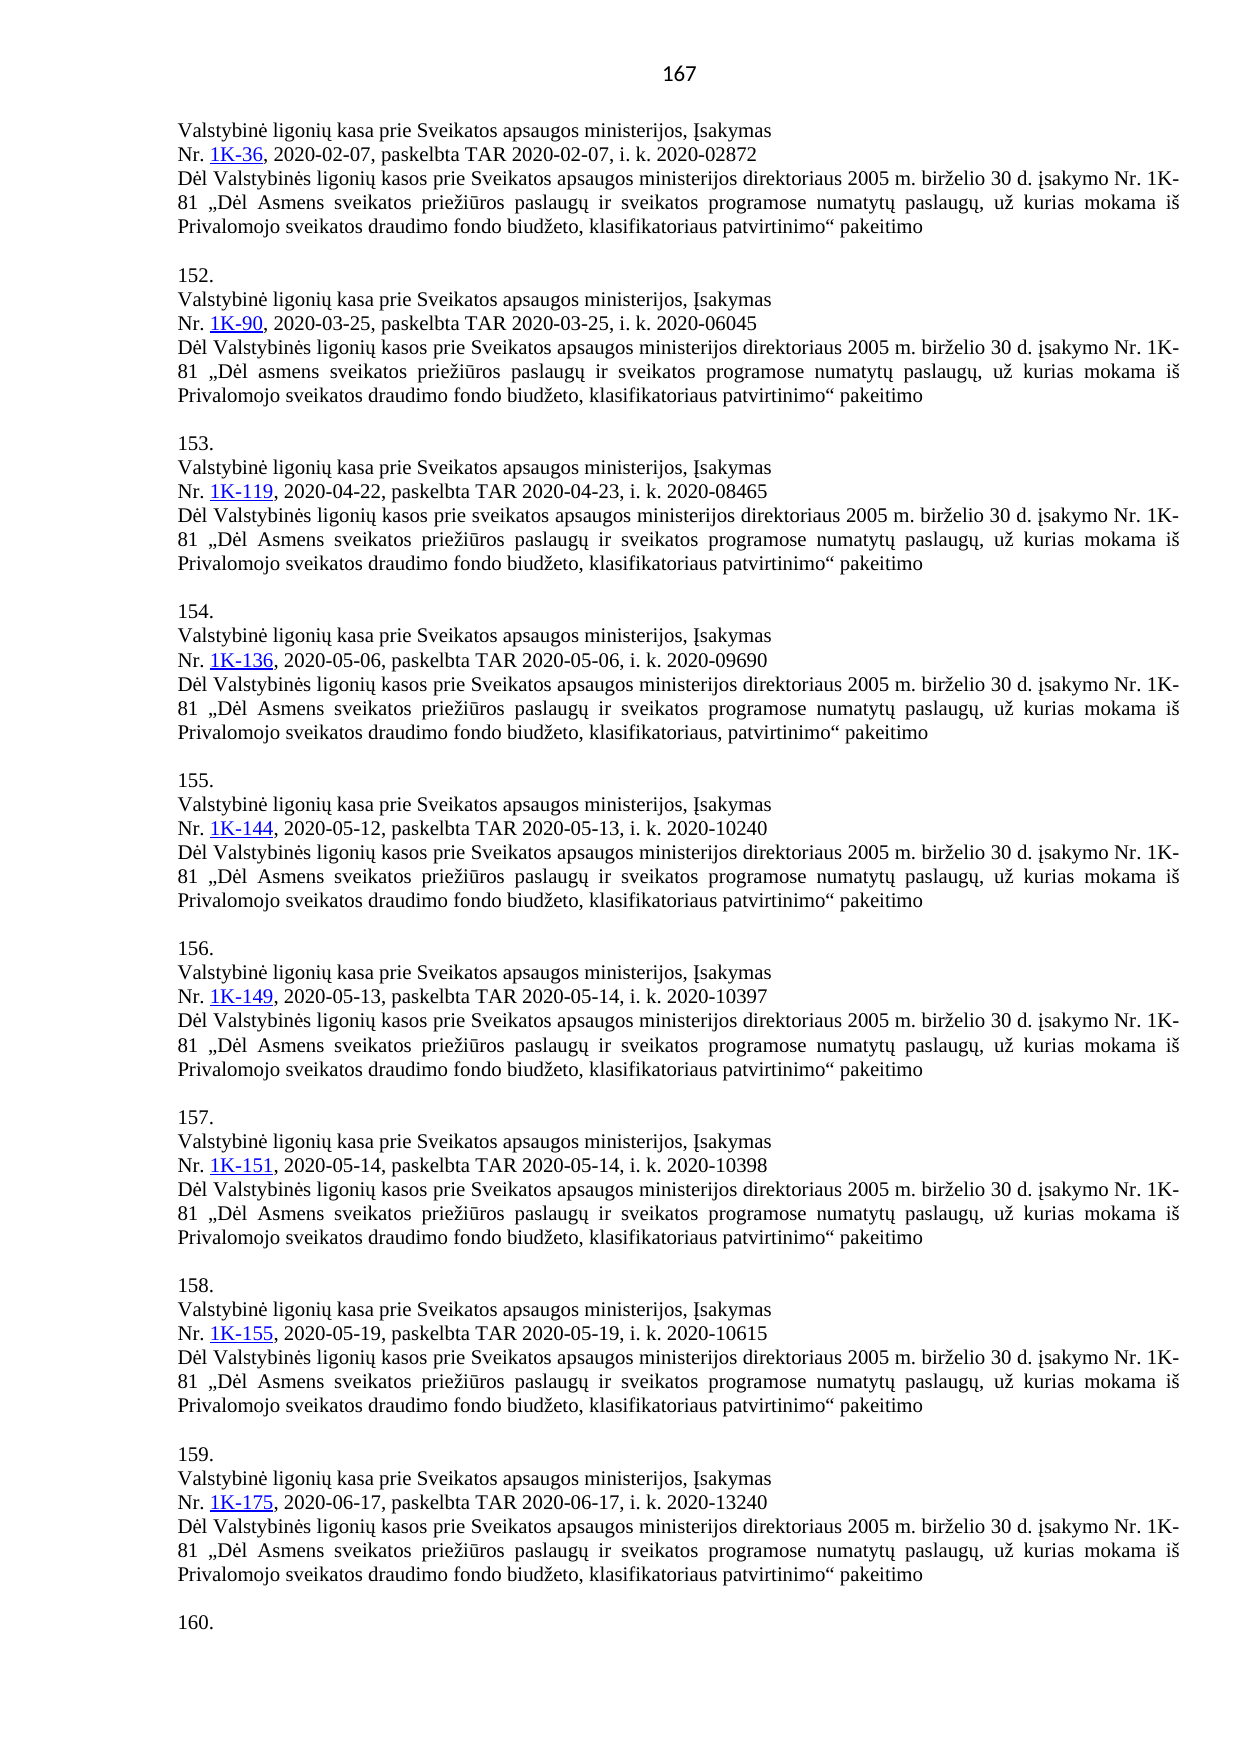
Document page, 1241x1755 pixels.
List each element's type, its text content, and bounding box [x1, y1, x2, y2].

text Valstybinė ligonių kasa prie Sveikatos apsaugos ministerijos, Įsakymas [177, 792, 1181, 816]
text Valstybinė ligonių kasa prie Sveikatos apsaugos ministerijos, Įsakymas [177, 1297, 1181, 1321]
text 156. [177, 936, 1181, 960]
text 159. [177, 1442, 1181, 1466]
text 155. [177, 768, 1181, 792]
text Dėl Valstybinės ligonių kasos prie Sveikatos apsaugos ministerijos direktoriaus 2005 m. birželio 30 d. įsakymo Nr. 1K-81 „Dėl Asmens sveikatos priežiūros paslaugų ir sveikatos programose numatytų paslaugų, už kurias mokama iš Privalomojo sveikatos draudimo fondo biudžeto, klasifikatoriaus patvirtinimo“ pakeitimo [177, 1514, 1181, 1586]
text Valstybinė ligonių kasa prie Sveikatos apsaugos ministerijos, Įsakymas [177, 960, 1181, 984]
text Valstybinė ligonių kasa prie Sveikatos apsaugos ministerijos, Įsakymas [177, 287, 1181, 311]
text Dėl Valstybinės ligonių kasos prie sveikatos apsaugos ministerijos direktoriaus 2005 m. birželio 30 d. įsakymo Nr. 1K-81 „Dėl Asmens sveikatos priežiūros paslaugų ir sveikatos programose numatytų paslaugų, už kurias mokama iš Privalomojo sveikatos draudimo fondo biudžeto, klasifikatoriaus patvirtinimo“ pakeitimo [177, 503, 1181, 575]
text Nr. 1K-90, 2020-03-25, paskelbta TAR 2020-03-25, i. k. 2020-06045 [177, 311, 1181, 335]
text Nr. 1K-119, 2020-04-22, paskelbta TAR 2020-04-23, i. k. 2020-08465 [177, 479, 1181, 503]
text Valstybinė ligonių kasa prie Sveikatos apsaugos ministerijos, Įsakymas [177, 623, 1181, 647]
text 154. [177, 599, 1181, 623]
text 158. [177, 1273, 1181, 1297]
text 160. [177, 1610, 1181, 1634]
text 153. [177, 431, 1181, 455]
text Valstybinė ligonių kasa prie Sveikatos apsaugos ministerijos, Įsakymas [177, 118, 1181, 142]
text Dėl Valstybinės ligonių kasos prie Sveikatos apsaugos ministerijos direktoriaus 2005 m. birželio 30 d. įsakymo Nr. 1K-81 „Dėl Asmens sveikatos priežiūros paslaugų ir sveikatos programose numatytų paslaugų, už kurias mokama iš Privalomojo sveikatos draudimo fondo biudžeto, klasifikatoriaus, patvirtinimo“ pakeitimo [177, 672, 1181, 744]
text Nr. 1K-36, 2020-02-07, paskelbta TAR 2020-02-07, i. k. 2020-02872 [177, 142, 1181, 166]
text Nr. 1K-155, 2020-05-19, paskelbta TAR 2020-05-19, i. k. 2020-10615 [177, 1321, 1181, 1345]
text Dėl Valstybinės ligonių kasos prie Sveikatos apsaugos ministerijos direktoriaus 2005 m. birželio 30 d. įsakymo Nr. 1K-81 „Dėl Asmens sveikatos priežiūros paslaugų ir sveikatos programose numatytų paslaugų, už kurias mokama iš Privalomojo sveikatos draudimo fondo biudžeto, klasifikatoriaus patvirtinimo“ pakeitimo [177, 1008, 1181, 1081]
text Valstybinė ligonių kasa prie Sveikatos apsaugos ministerijos, Įsakymas [177, 455, 1181, 479]
text Dėl Valstybinės ligonių kasos prie Sveikatos apsaugos ministerijos direktoriaus 2005 m. birželio 30 d. įsakymo Nr. 1K-81 „Dėl Asmens sveikatos priežiūros paslaugų ir sveikatos programose numatytų paslaugų, už kurias mokama iš Privalomojo sveikatos draudimo fondo biudžeto, klasifikatoriaus patvirtinimo“ pakeitimo [177, 166, 1181, 238]
text Dėl Valstybinės ligonių kasos prie Sveikatos apsaugos ministerijos direktoriaus 2005 m. birželio 30 d. įsakymo Nr. 1K-81 „Dėl Asmens sveikatos priežiūros paslaugų ir sveikatos programose numatytų paslaugų, už kurias mokama iš Privalomojo sveikatos draudimo fondo biudžeto, klasifikatoriaus patvirtinimo“ pakeitimo [177, 840, 1181, 912]
text Dėl Valstybinės ligonių kasos prie Sveikatos apsaugos ministerijos direktoriaus 2005 m. birželio 30 d. įsakymo Nr. 1K-81 „Dėl Asmens sveikatos priežiūros paslaugų ir sveikatos programose numatytų paslaugų, už kurias mokama iš Privalomojo sveikatos draudimo fondo biudžeto, klasifikatoriaus patvirtinimo“ pakeitimo [177, 1177, 1181, 1249]
text 157. [177, 1105, 1181, 1129]
text Nr. 1K-151, 2020-05-14, paskelbta TAR 2020-05-14, i. k. 2020-10398 [177, 1153, 1181, 1177]
text Nr. 1K-175, 2020-06-17, paskelbta TAR 2020-06-17, i. k. 2020-13240 [177, 1490, 1181, 1514]
text Dėl Valstybinės ligonių kasos prie Sveikatos apsaugos ministerijos direktoriaus 2005 m. birželio 30 d. įsakymo Nr. 1K-81 „Dėl asmens sveikatos priežiūros paslaugų ir sveikatos programose numatytų paslaugų, už kurias mokama iš Privalomojo sveikatos draudimo fondo biudžeto, klasifikatoriaus patvirtinimo“ pakeitimo [177, 335, 1181, 407]
text Valstybinė ligonių kasa prie Sveikatos apsaugos ministerijos, Įsakymas [177, 1466, 1181, 1490]
text Nr. 1K-149, 2020-05-13, paskelbta TAR 2020-05-14, i. k. 2020-10397 [177, 984, 1181, 1008]
text Nr. 1K-144, 2020-05-12, paskelbta TAR 2020-05-13, i. k. 2020-10240 [177, 816, 1181, 840]
text Nr. 1K-136, 2020-05-06, paskelbta TAR 2020-05-06, i. k. 2020-09690 [177, 647, 1181, 672]
text 152. [177, 262, 1181, 287]
text Dėl Valstybinės ligonių kasos prie Sveikatos apsaugos ministerijos direktoriaus 2005 m. birželio 30 d. įsakymo Nr. 1K-81 „Dėl Asmens sveikatos priežiūros paslaugų ir sveikatos programose numatytų paslaugų, už kurias mokama iš Privalomojo sveikatos draudimo fondo biudžeto, klasifikatoriaus patvirtinimo“ pakeitimo [177, 1345, 1181, 1417]
text Valstybinė ligonių kasa prie Sveikatos apsaugos ministerijos, Įsakymas [177, 1129, 1181, 1153]
